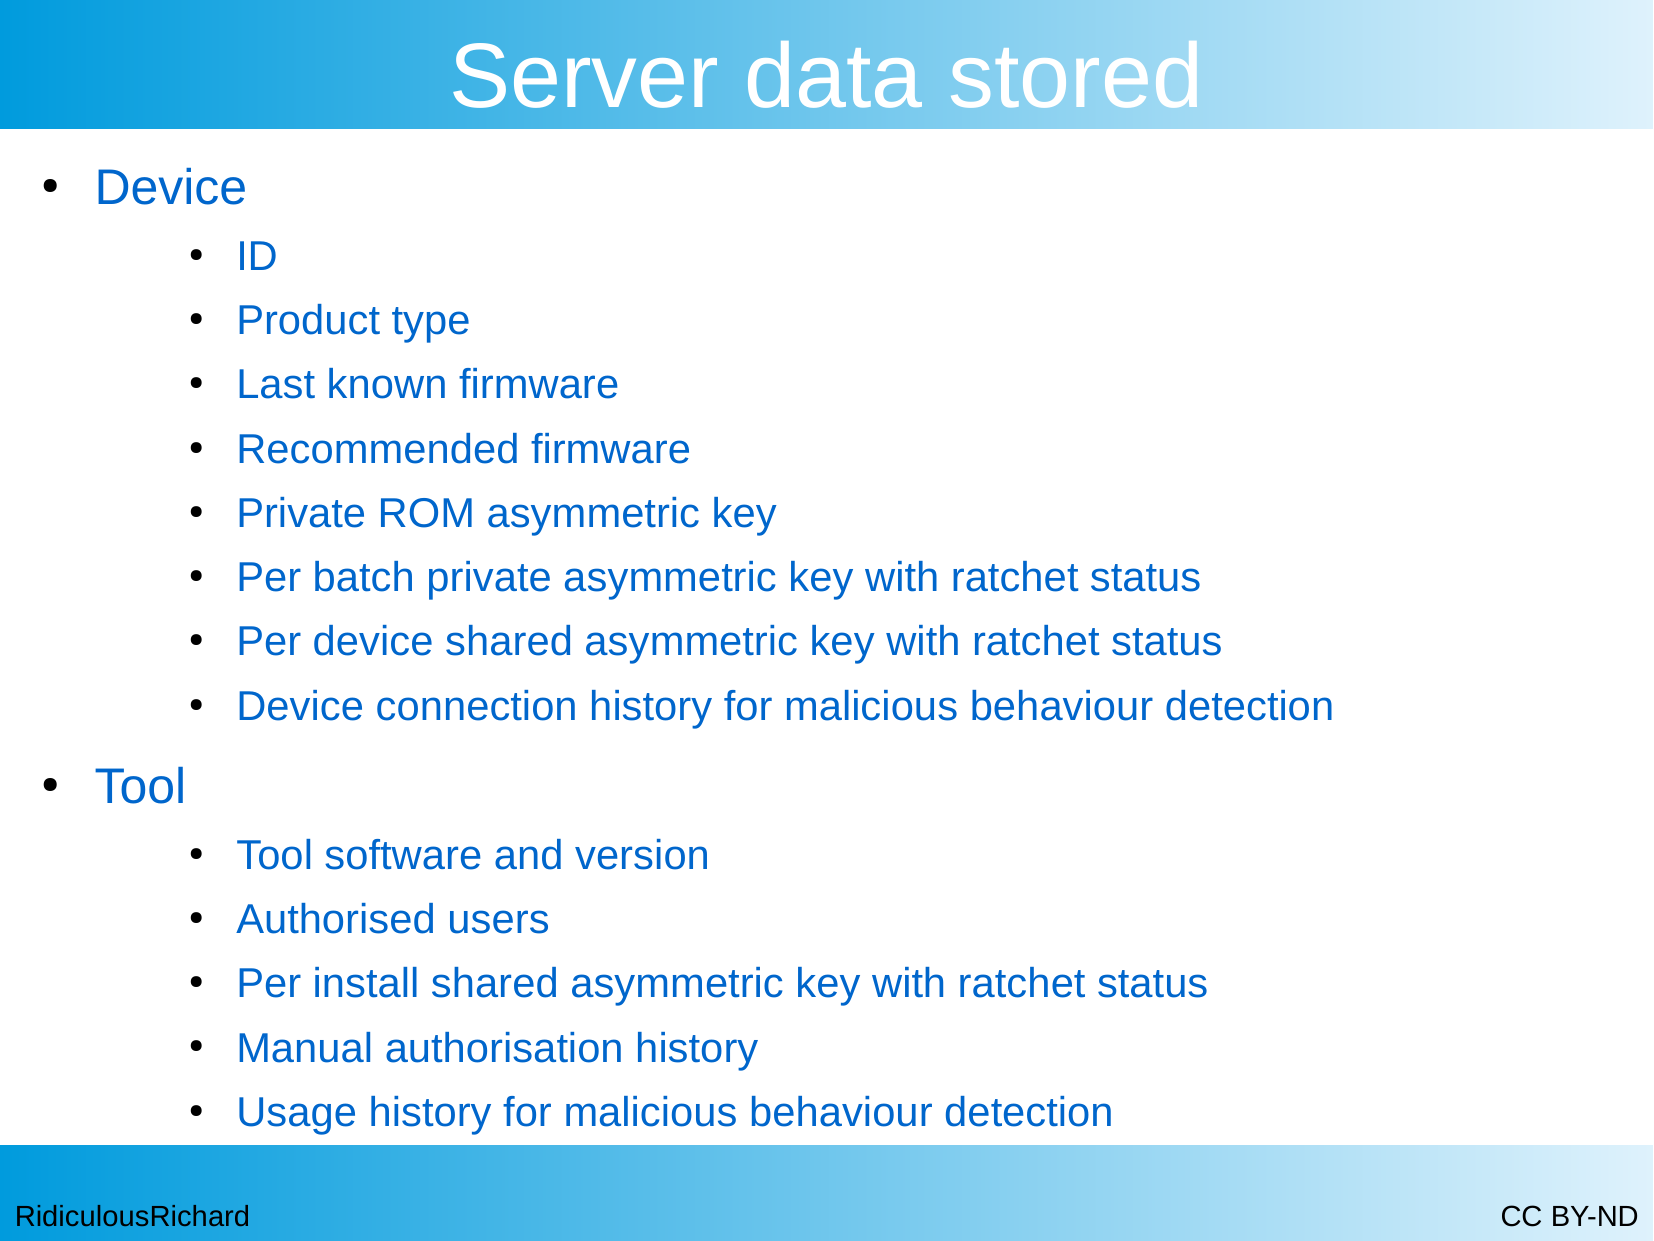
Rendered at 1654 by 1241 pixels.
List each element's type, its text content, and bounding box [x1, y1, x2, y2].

title Server data stored [82, 23, 1571, 129]
list Device ID Product type Last known firmware Recommended firmware Private ROM asymmetric key Per batch private asymmetric key with ratchet status Per device shared asymmetric key with ratchet status Device connection history for malicious behaviour detection Tool Tool software and version Authorised users Per install shared asymmetric key with ratchet status Manual authorisation history Usage history for malicious behaviour detection [23, 159, 1630, 1146]
